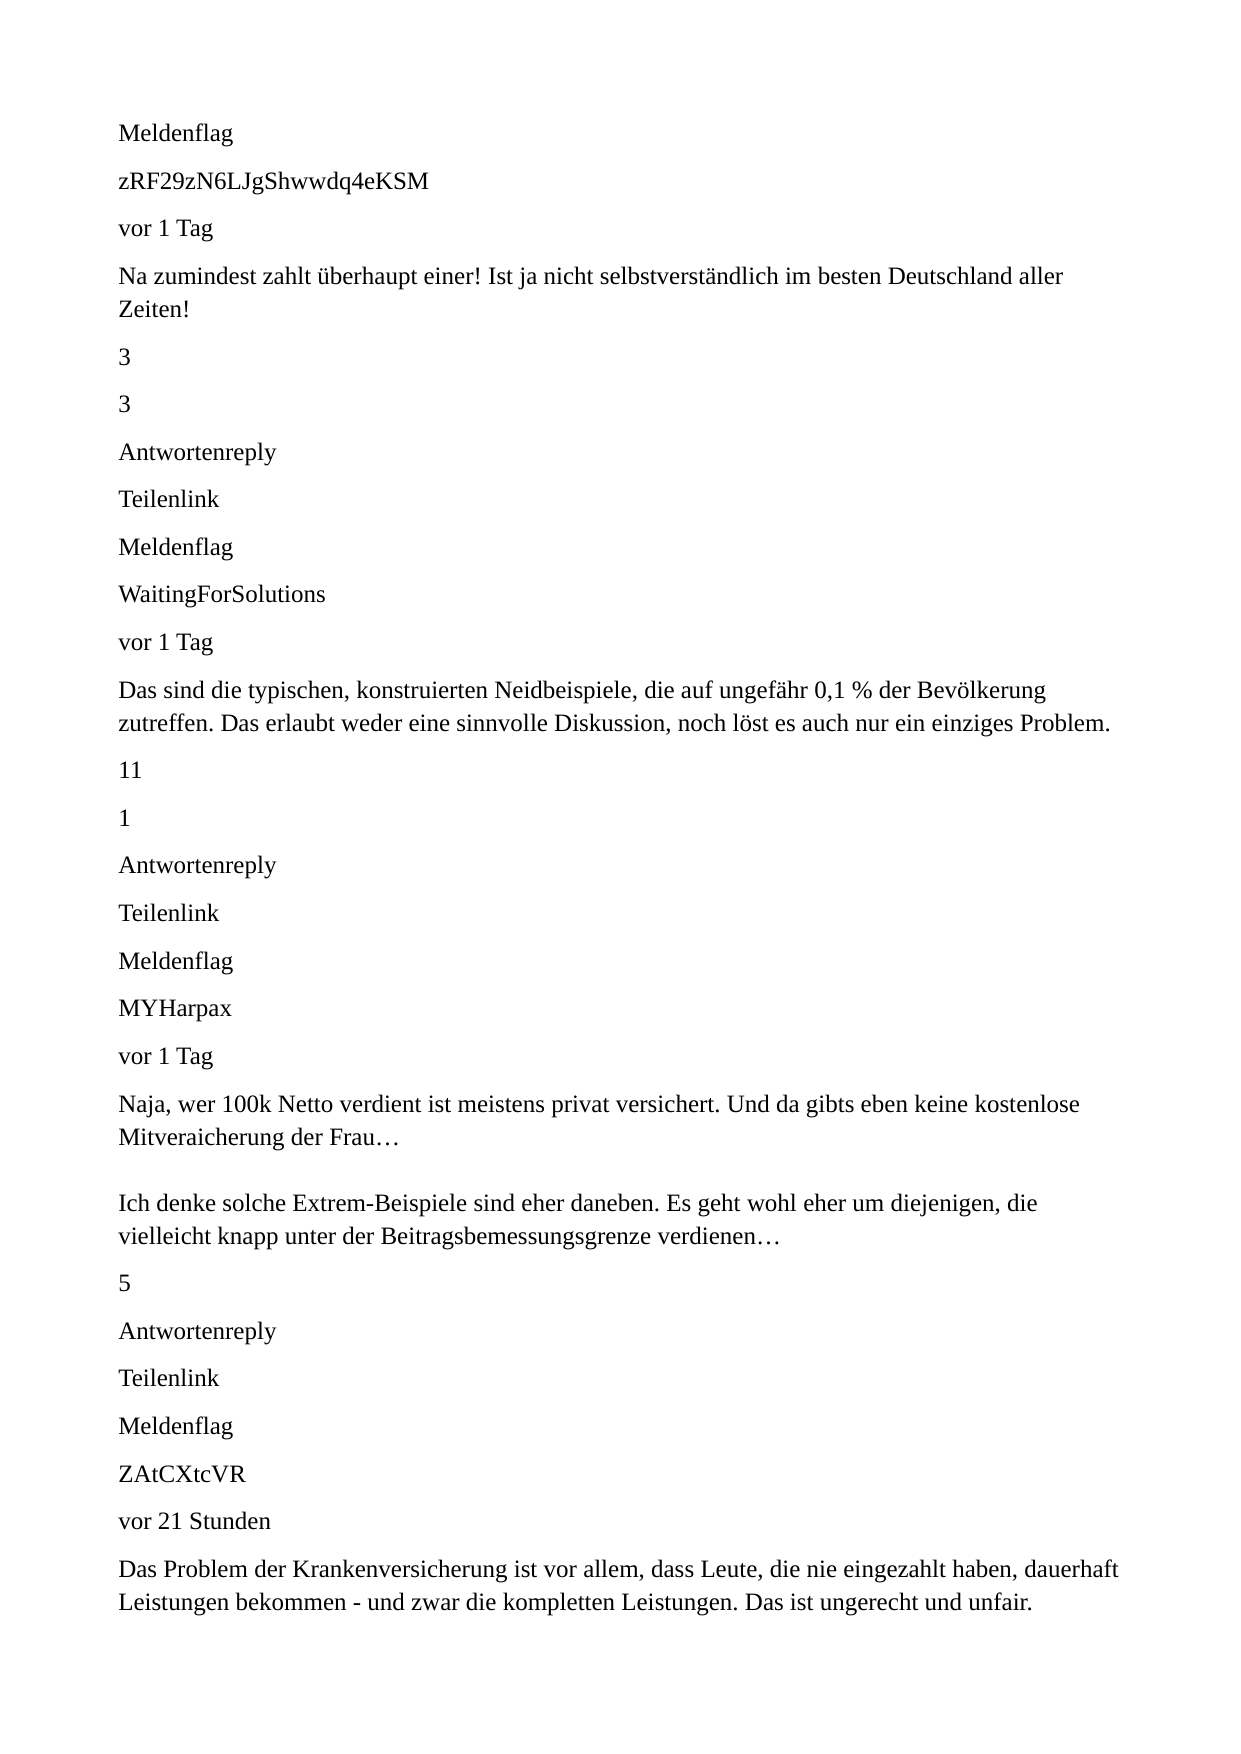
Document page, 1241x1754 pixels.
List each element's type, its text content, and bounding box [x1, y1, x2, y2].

text Naja, wer 100k Netto verdient ist meistens privat versichert. Und da gibts eben keine kostenlose Mitveraicherung der Frau… Ich denke solche Extrem-Beispiele sind eher daneben. Es geht wohl eher um diejenigen, die vielleicht knapp unter der Beitragsbemessungsgrenze verdienen… [118, 1089, 1122, 1249]
text Das sind die typischen, konstruierten Neidbeispiele, die auf ungefähr 0,1 % der Bevölkerung zutreffen. Das erlaubt weder eine sinnvolle Diskussion, noch löst es auch nur ein einziges Problem. [118, 675, 1122, 737]
text Teilenlink [118, 484, 1122, 513]
text ZAtCXtcVR [118, 1459, 1122, 1487]
text Teilenlink [118, 1363, 1122, 1392]
text Na zumindest zahlt überhaupt einer! Ist ja nicht selbstverständlich im besten Deutschland aller Zeiten! [118, 261, 1122, 323]
text 1 [118, 803, 1122, 832]
text vor 1 Tag [118, 213, 1122, 242]
text zRF29zN6LJgShwwdq4eKSM [118, 166, 1122, 194]
text Antwortenreply [118, 437, 1122, 466]
text 5 [118, 1268, 1122, 1297]
text 3 [118, 389, 1122, 418]
text vor 21 Stunden [118, 1506, 1122, 1535]
text Meldenflag [118, 946, 1122, 974]
text MYHarpax [118, 993, 1122, 1022]
text WaitingForSolutions [118, 579, 1122, 608]
text vor 1 Tag [118, 1041, 1122, 1070]
text 3 [118, 342, 1122, 370]
text Das Problem der Krankenversicherung ist vor allem, dass Leute, die nie eingezahlt haben, dauerhaft Leistungen bekommen - und zwar die kompletten Leistungen. Das ist ungerecht und unfair. [118, 1554, 1122, 1616]
text Meldenflag [118, 118, 1122, 147]
text Meldenflag [118, 1411, 1122, 1440]
text Meldenflag [118, 532, 1122, 561]
text Antwortenreply [118, 851, 1122, 879]
text 11 [118, 755, 1122, 784]
text vor 1 Tag [118, 627, 1122, 656]
text Antwortenreply [118, 1316, 1122, 1345]
text Teilenlink [118, 898, 1122, 927]
